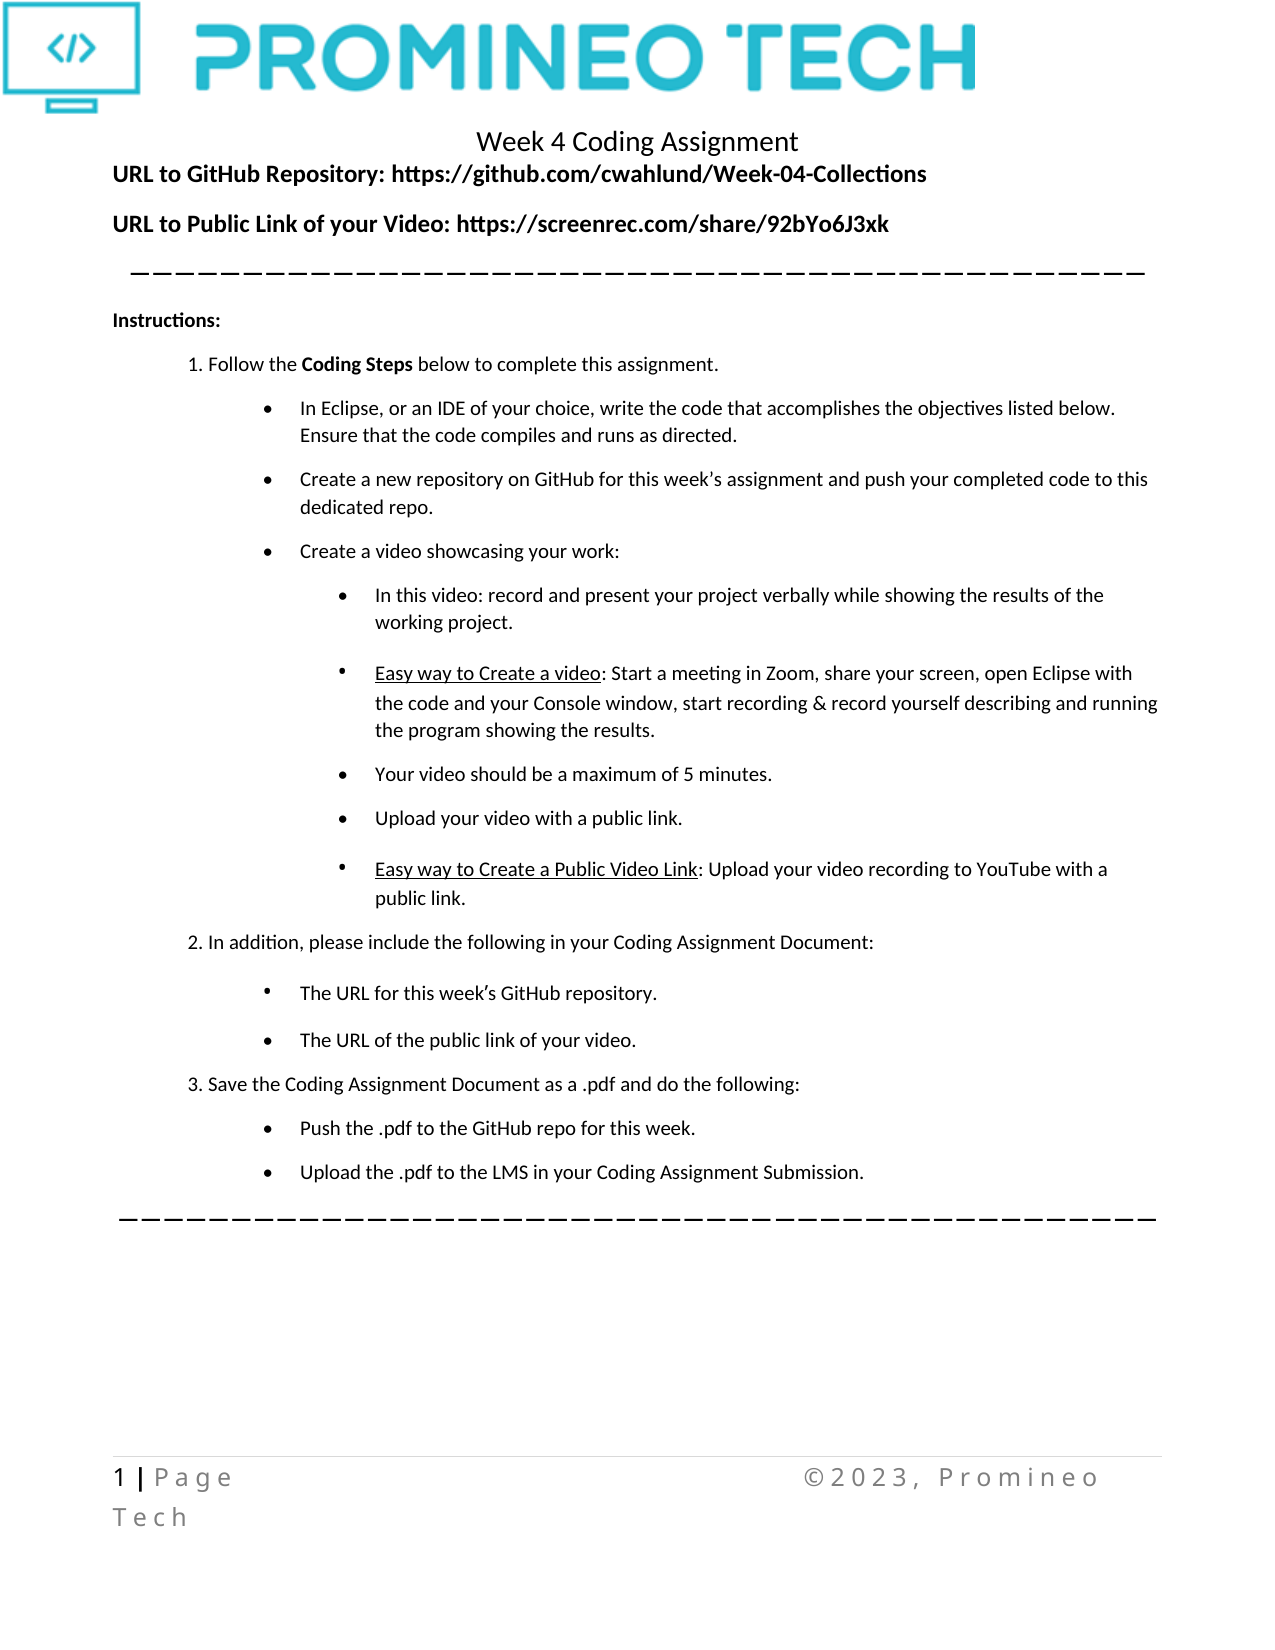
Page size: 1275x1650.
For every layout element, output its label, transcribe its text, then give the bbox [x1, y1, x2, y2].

list Create a video showcasing your work: [262, 538, 1162, 563]
text 1. Follow the Coding Steps below to complete this assignment. [187, 351, 1162, 377]
list Easy way to Create a Public Video Link: Upload your video recording to YouTube with a public link. [337, 849, 1162, 911]
text —————————————————————————————————————————————— [112, 1203, 1162, 1234]
list The URL for this week’s GitHub repository. [262, 973, 1162, 1007]
text ————————————————————————————————————————————— [112, 257, 1162, 288]
list In Eclipse, or an IDE of your choice, write the code that accomplishes the objectives listed below. Ensure that the code compiles and runs as directed. [262, 395, 1162, 448]
text 3. Save the Coding Assignment Document as a .pdf and do the following: [187, 1071, 1162, 1096]
text URL to Public Link of your Video: https://screenrec.com/share/92bYo6J3xk [112, 208, 1162, 238]
picture [0, 0, 975, 117]
list Easy way to Create a video: Start a meeting in Zoom, share your screen, open Eclipse with the code and your Console window, start recording & record yourself describing and running the program showing the results. [337, 654, 1162, 742]
text 2. In addition, please include the following in your Coding Assignment Document: [187, 929, 1162, 955]
list The URL of the public link of your video. [262, 1027, 1162, 1052]
list Upload your video with a public link. [337, 805, 1162, 831]
list In this video: record and present your project verbally while showing the results of the working project. [337, 582, 1162, 635]
list Upload the .pdf to the LMS in your Coding Assignment Submission. [262, 1159, 1162, 1184]
list Your video should be a maximum of 5 minutes. [337, 761, 1162, 787]
text Instructions: [112, 307, 1162, 332]
list Push the .pdf to the GitHub repo for this week. [262, 1115, 1162, 1140]
list Create a new repository on GitHub for this week’s assignment and push your completed code to this dedicated repo. [262, 467, 1162, 519]
text URL to GitHub Repository: https://github.com/cwahlund/Week-04-Collections [112, 158, 1162, 189]
